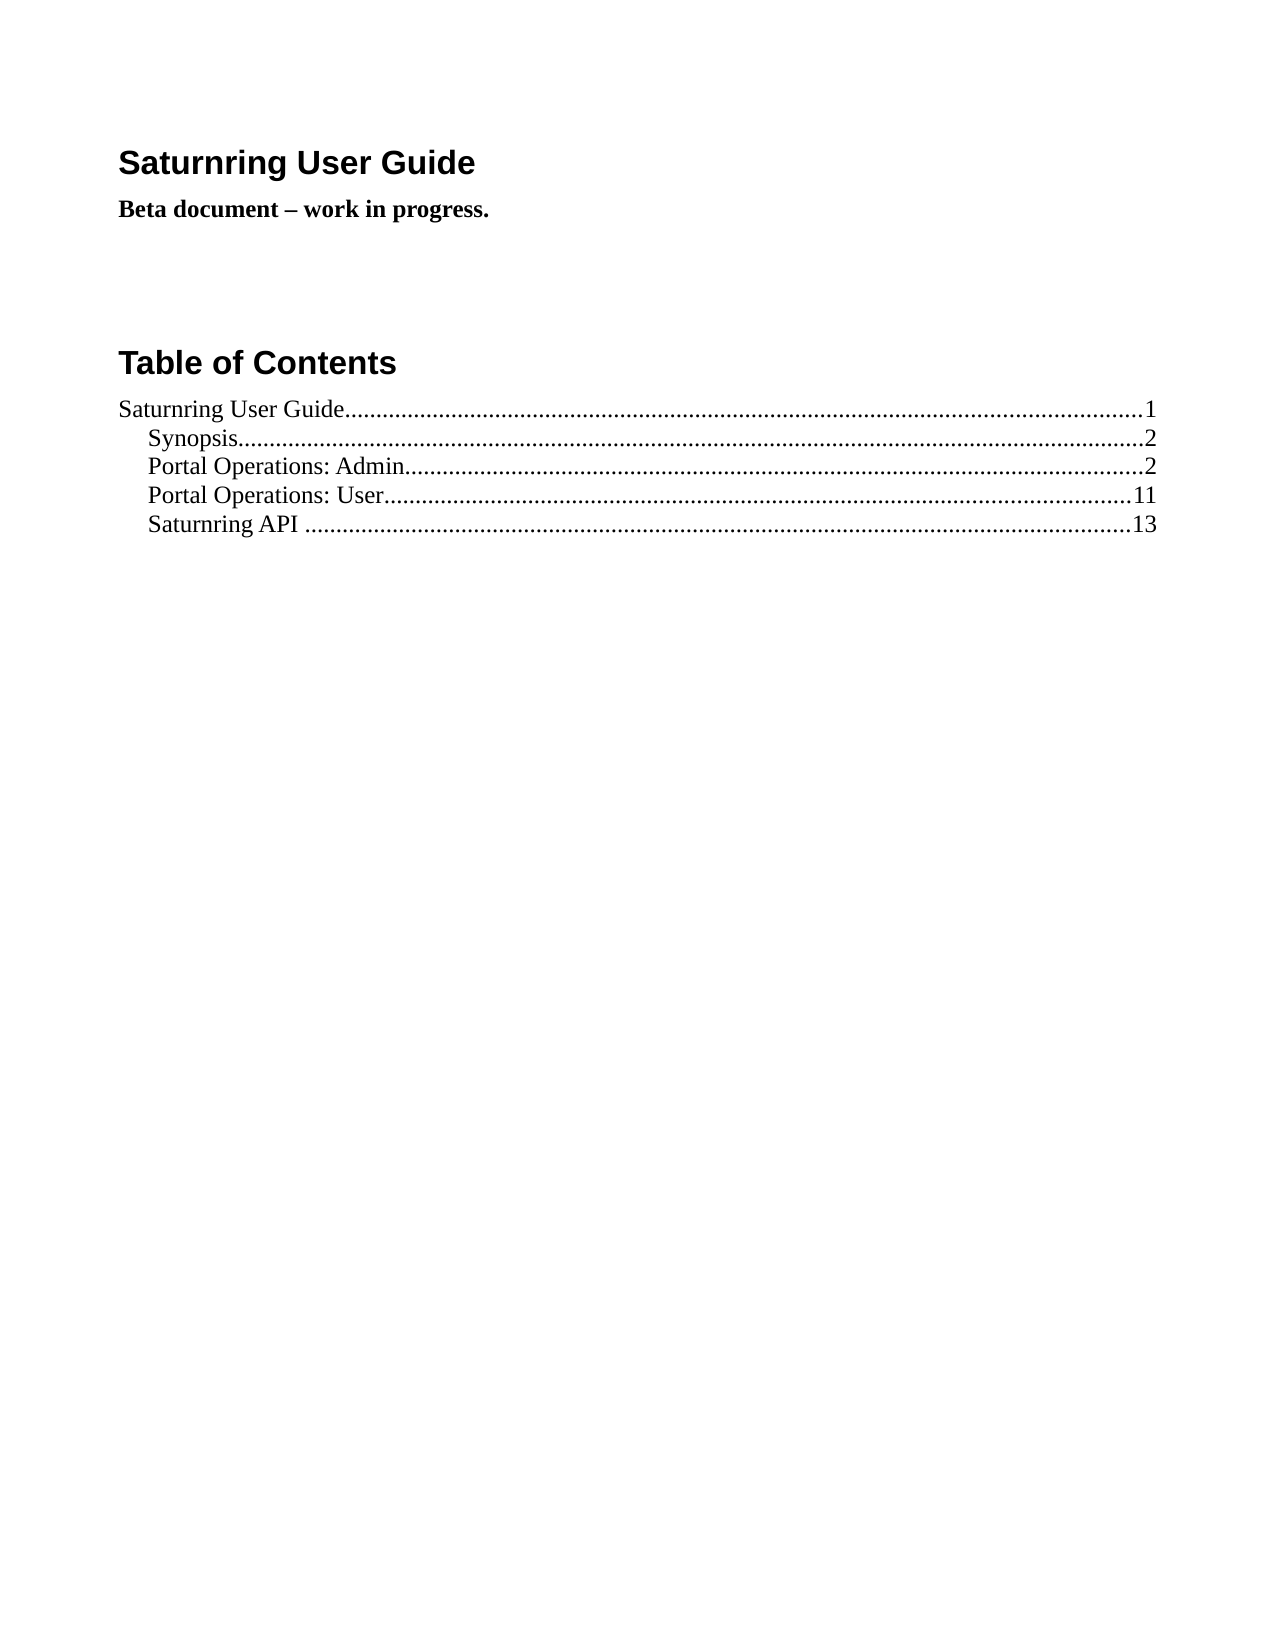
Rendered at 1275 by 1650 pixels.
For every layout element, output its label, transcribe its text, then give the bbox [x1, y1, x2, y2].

subtitle Table of Contents [118, 343, 1157, 381]
text Portal Operations: Admin 2 [148, 451, 1157, 480]
text Beta document – work in progress. [118, 194, 1157, 223]
text Portal Operations: User 11 [148, 480, 1157, 509]
text Saturnring API 13 [148, 509, 1157, 538]
text Synopsis 2 [148, 423, 1157, 451]
text Saturnring User Guide 1 [118, 394, 1157, 423]
subtitle Saturnring User Guide [118, 143, 1157, 182]
